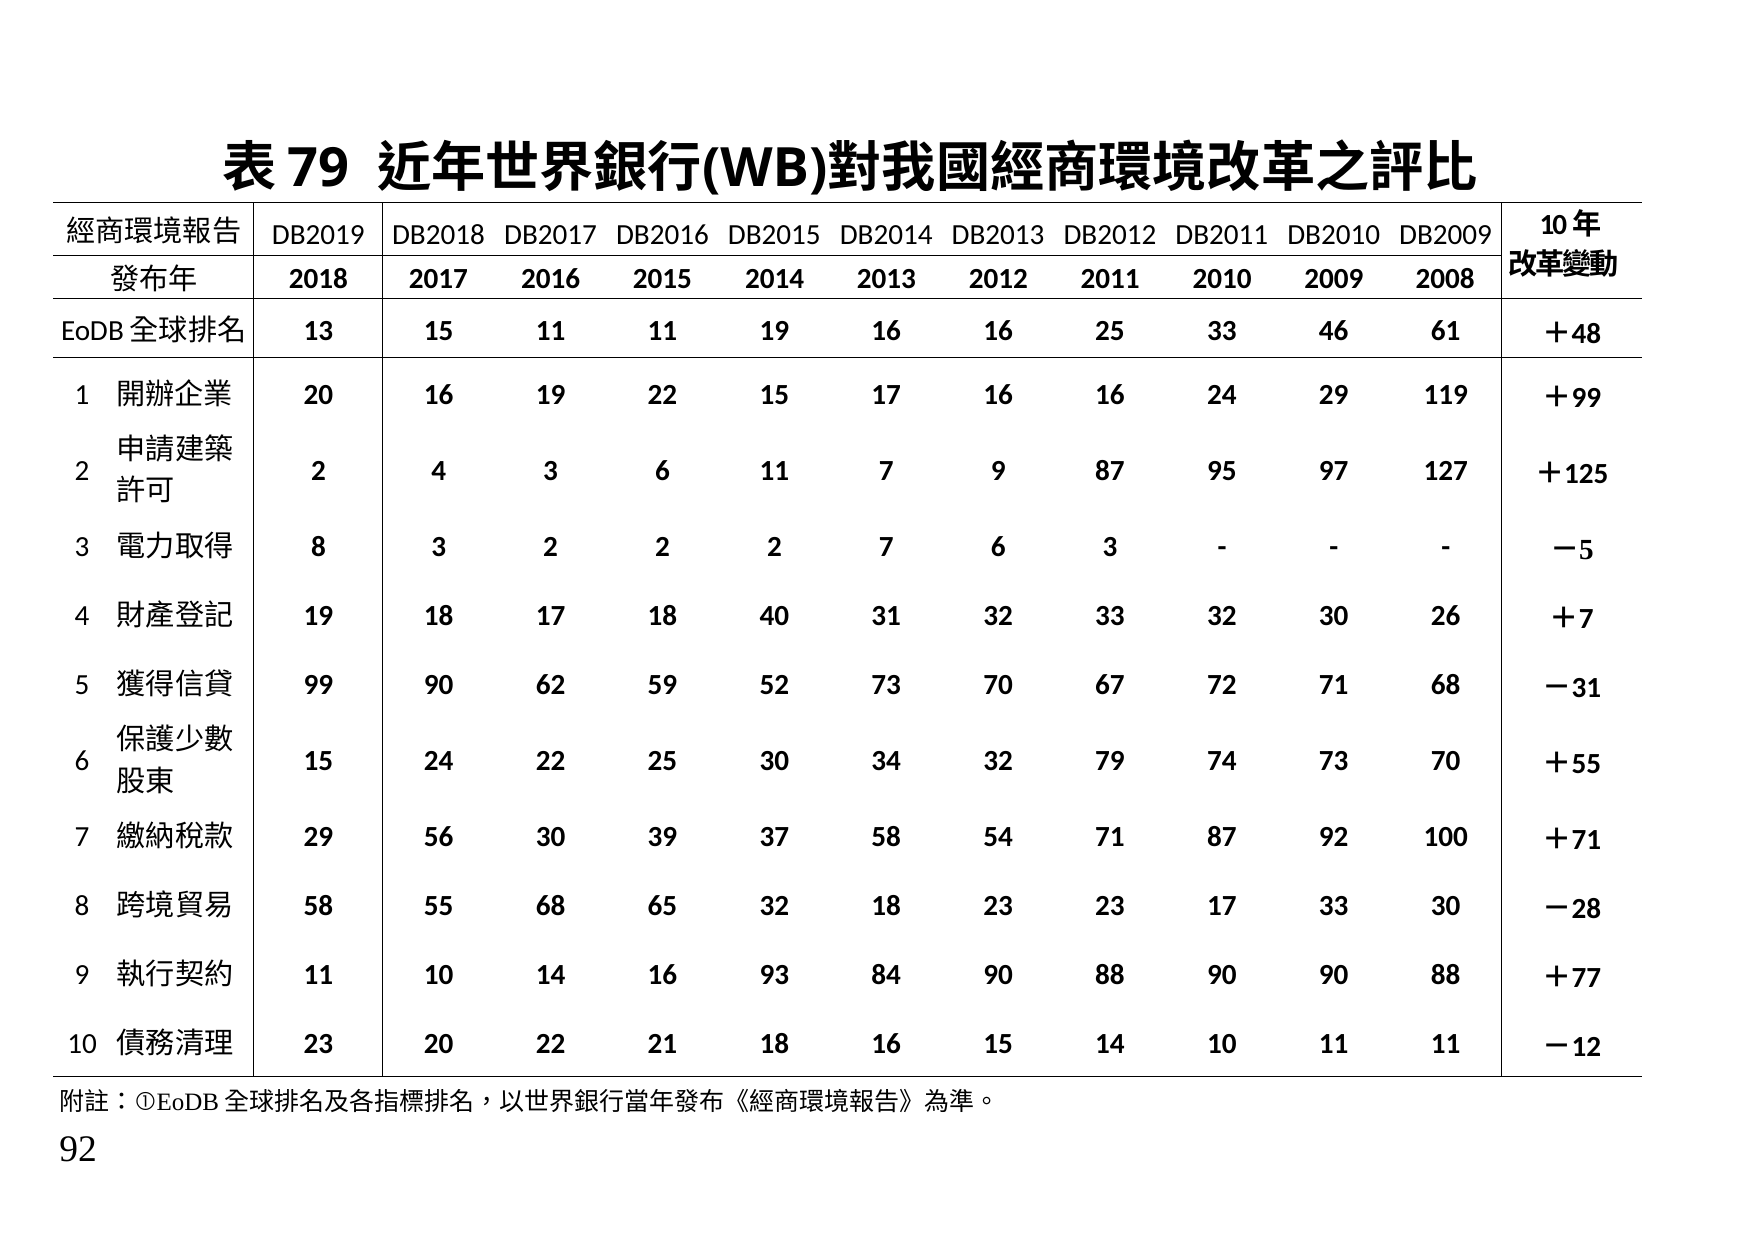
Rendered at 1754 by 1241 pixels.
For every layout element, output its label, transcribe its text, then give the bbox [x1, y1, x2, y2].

table_cell 54 [942, 800, 1054, 869]
table_cell 58 [830, 800, 942, 869]
table_cell 97 [1278, 426, 1389, 509]
table_cell 95 [1166, 426, 1278, 509]
table_cell 40 [718, 578, 830, 647]
table_header DB2010 [1278, 203, 1389, 255]
table_header DB2014 [830, 203, 942, 255]
table_cell 15 [942, 1007, 1054, 1076]
table_cell 30 [1390, 869, 1501, 938]
table_cell ＋48 [1502, 299, 1642, 357]
table_cell 電力取得 [110, 509, 253, 578]
table_cell 11 [1278, 1007, 1389, 1076]
table_cell 93 [718, 938, 830, 1007]
table_cell 16 [830, 299, 942, 357]
table_cell 67 [1054, 647, 1166, 716]
table_header DB2018 [383, 203, 494, 255]
table_cell 3 [383, 509, 494, 578]
table_cell 100 [1390, 800, 1501, 869]
table_cell 開辦企業 [110, 358, 253, 426]
table_cell 19 [494, 358, 606, 426]
table_cell 29 [1278, 358, 1389, 426]
table_cell 6 [606, 426, 718, 509]
table_cell 34 [830, 716, 942, 799]
table_cell 32 [942, 716, 1054, 799]
table_cell 32 [1166, 578, 1278, 647]
table_cell 4 [383, 426, 494, 509]
table_cell 68 [494, 869, 606, 938]
table_cell 10 [383, 938, 494, 1007]
table_cell 73 [830, 647, 942, 716]
table_cell 2 [606, 509, 718, 578]
table_cell 申請建築許可 [110, 426, 253, 509]
table_cell 15 [718, 358, 830, 426]
table_cell －12 [1502, 1007, 1642, 1076]
table_cell - [1390, 509, 1501, 578]
table_cell 16 [606, 938, 718, 1007]
table_cell 2010 [1166, 256, 1278, 298]
table_header DB2015 [718, 203, 830, 255]
table_header DB2017 [494, 203, 606, 255]
table_cell 71 [1054, 800, 1166, 869]
table_cell 68 [1390, 647, 1501, 716]
table_cell 7 [53, 800, 110, 869]
table_header 經商環境報告 [53, 203, 253, 255]
table_cell 30 [1278, 578, 1389, 647]
table_cell 跨境貿易 [110, 869, 253, 938]
table_cell 90 [383, 647, 494, 716]
table_cell 3 [494, 426, 606, 509]
table_cell 25 [606, 716, 718, 799]
table_cell 20 [383, 1007, 494, 1076]
table_cell 84 [830, 938, 942, 1007]
table_cell ＋71 [1502, 800, 1642, 869]
table_cell 10 [53, 1007, 110, 1076]
table_cell 65 [606, 869, 718, 938]
table_cell 財產登記 [110, 578, 253, 647]
table_cell 37 [718, 800, 830, 869]
table_cell 14 [494, 938, 606, 1007]
table_cell 2009 [1278, 256, 1389, 298]
table_cell 32 [718, 869, 830, 938]
table_cell 11 [606, 299, 718, 357]
table_cell 22 [606, 358, 718, 426]
table_cell 119 [1390, 358, 1501, 426]
table_cell 23 [254, 1007, 382, 1076]
table_cell 52 [718, 647, 830, 716]
table_cell 3 [1054, 509, 1166, 578]
table_header DB2019 [254, 203, 382, 255]
table_cell ＋125 [1502, 426, 1642, 509]
table_cell 2 [494, 509, 606, 578]
table_cell 16 [942, 358, 1054, 426]
table_cell - [1166, 509, 1278, 578]
table_cell ＋99 [1502, 358, 1642, 426]
table_cell 2018 [254, 256, 382, 298]
table_cell 24 [1166, 358, 1278, 426]
table_cell 127 [1390, 426, 1501, 509]
table_cell 2016 [494, 256, 606, 298]
table_cell 62 [494, 647, 606, 716]
table_cell 87 [1054, 426, 1166, 509]
table_cell 18 [383, 578, 494, 647]
table_cell 2014 [718, 256, 830, 298]
table_cell ＋77 [1502, 938, 1642, 1007]
table_cell 74 [1166, 716, 1278, 799]
table_cell - [1278, 509, 1389, 578]
table_cell 14 [1054, 1007, 1166, 1076]
table_cell 5 [53, 647, 110, 716]
table_cell 72 [1166, 647, 1278, 716]
table_cell 2012 [942, 256, 1054, 298]
table_cell 79 [1054, 716, 1166, 799]
table_cell 33 [1054, 578, 1166, 647]
text 附註：EoDB全球排名及各指標排名，以世界銀行當年發布《經商環境報告》為準。 [59, 1077, 1636, 1118]
table_cell 90 [1278, 938, 1389, 1007]
table_cell 30 [718, 716, 830, 799]
table_cell 18 [606, 578, 718, 647]
table_cell 26 [1390, 578, 1501, 647]
table_cell 21 [606, 1007, 718, 1076]
table_cell 33 [1278, 869, 1389, 938]
table_cell －28 [1502, 869, 1642, 938]
table_header DB2009 [1390, 203, 1501, 255]
table_cell 25 [1054, 299, 1166, 357]
table_cell 22 [494, 716, 606, 799]
table_cell 73 [1278, 716, 1389, 799]
table_cell 11 [1390, 1007, 1501, 1076]
table_cell 92 [1278, 800, 1389, 869]
table_cell 16 [942, 299, 1054, 357]
table_cell 61 [1390, 299, 1501, 357]
subtitle 表79 近年世界銀行(WB)對我國經商環境改革之評比 [59, 123, 1636, 202]
table_cell 23 [942, 869, 1054, 938]
table_cell 2 [53, 426, 110, 509]
table_cell 31 [830, 578, 942, 647]
table_cell 發布年 [53, 256, 253, 298]
table_cell 16 [830, 1007, 942, 1076]
table_cell 13 [254, 299, 382, 357]
table_cell 3 [53, 509, 110, 578]
table_cell 2011 [1054, 256, 1166, 298]
table_cell 7 [830, 509, 942, 578]
table_header 10年 改革變動 [1502, 203, 1642, 298]
table_cell 10 [1166, 1007, 1278, 1076]
table_cell 11 [718, 426, 830, 509]
table_cell 7 [830, 426, 942, 509]
table_cell 71 [1278, 647, 1389, 716]
table_cell 88 [1390, 938, 1501, 1007]
table_cell 17 [1166, 869, 1278, 938]
table_cell 2015 [606, 256, 718, 298]
table_cell 87 [1166, 800, 1278, 869]
table_cell 執行契約 [110, 938, 253, 1007]
table_cell 20 [254, 358, 382, 426]
table_cell 16 [1054, 358, 1166, 426]
table_header DB2013 [942, 203, 1054, 255]
table_cell 8 [254, 509, 382, 578]
table_header DB2011 [1166, 203, 1278, 255]
table_cell 58 [254, 869, 382, 938]
table_cell 88 [1054, 938, 1166, 1007]
table_cell 9 [53, 938, 110, 1007]
table_cell 2008 [1390, 256, 1501, 298]
table_cell 2017 [383, 256, 494, 298]
table_cell 55 [383, 869, 494, 938]
table_cell ＋55 [1502, 716, 1642, 799]
table_cell 70 [942, 647, 1054, 716]
table_cell 2 [718, 509, 830, 578]
table_cell 2013 [830, 256, 942, 298]
table_cell 29 [254, 800, 382, 869]
table_cell 6 [53, 716, 110, 799]
table_header DB2012 [1054, 203, 1166, 255]
table_cell 32 [942, 578, 1054, 647]
table_cell 18 [718, 1007, 830, 1076]
table_cell 保護少數股東 [110, 716, 253, 799]
table_cell 8 [53, 869, 110, 938]
table_cell 4 [53, 578, 110, 647]
table_cell 22 [494, 1007, 606, 1076]
table_cell 33 [1166, 299, 1278, 357]
table_cell 56 [383, 800, 494, 869]
table_header DB2016 [606, 203, 718, 255]
table_cell 24 [383, 716, 494, 799]
table_cell 39 [606, 800, 718, 869]
table_cell 11 [254, 938, 382, 1007]
table_cell 17 [830, 358, 942, 426]
table_cell 19 [718, 299, 830, 357]
table_cell 23 [1054, 869, 1166, 938]
table_cell 19 [254, 578, 382, 647]
table_cell 59 [606, 647, 718, 716]
table_cell 1 [53, 358, 110, 426]
table_cell 90 [1166, 938, 1278, 1007]
table_cell 9 [942, 426, 1054, 509]
table_cell 繳納稅款 [110, 800, 253, 869]
table_cell 90 [942, 938, 1054, 1007]
table_cell 獲得信貸 [110, 647, 253, 716]
table_cell 18 [830, 869, 942, 938]
table_cell 2 [254, 426, 382, 509]
table_cell 99 [254, 647, 382, 716]
table_cell －31 [1502, 647, 1642, 716]
table_cell 16 [383, 358, 494, 426]
table_cell 17 [494, 578, 606, 647]
table_cell 15 [254, 716, 382, 799]
table_cell 債務清理 [110, 1007, 253, 1076]
table_cell 70 [1390, 716, 1501, 799]
table_cell －5 [1502, 509, 1642, 578]
table_cell 15 [383, 299, 494, 357]
table_cell 30 [494, 800, 606, 869]
table_cell 11 [494, 299, 606, 357]
table_cell ＋7 [1502, 578, 1642, 647]
table_cell 6 [942, 509, 1054, 578]
table_cell 46 [1278, 299, 1389, 357]
table_cell EoDB全球排名 [53, 299, 253, 357]
